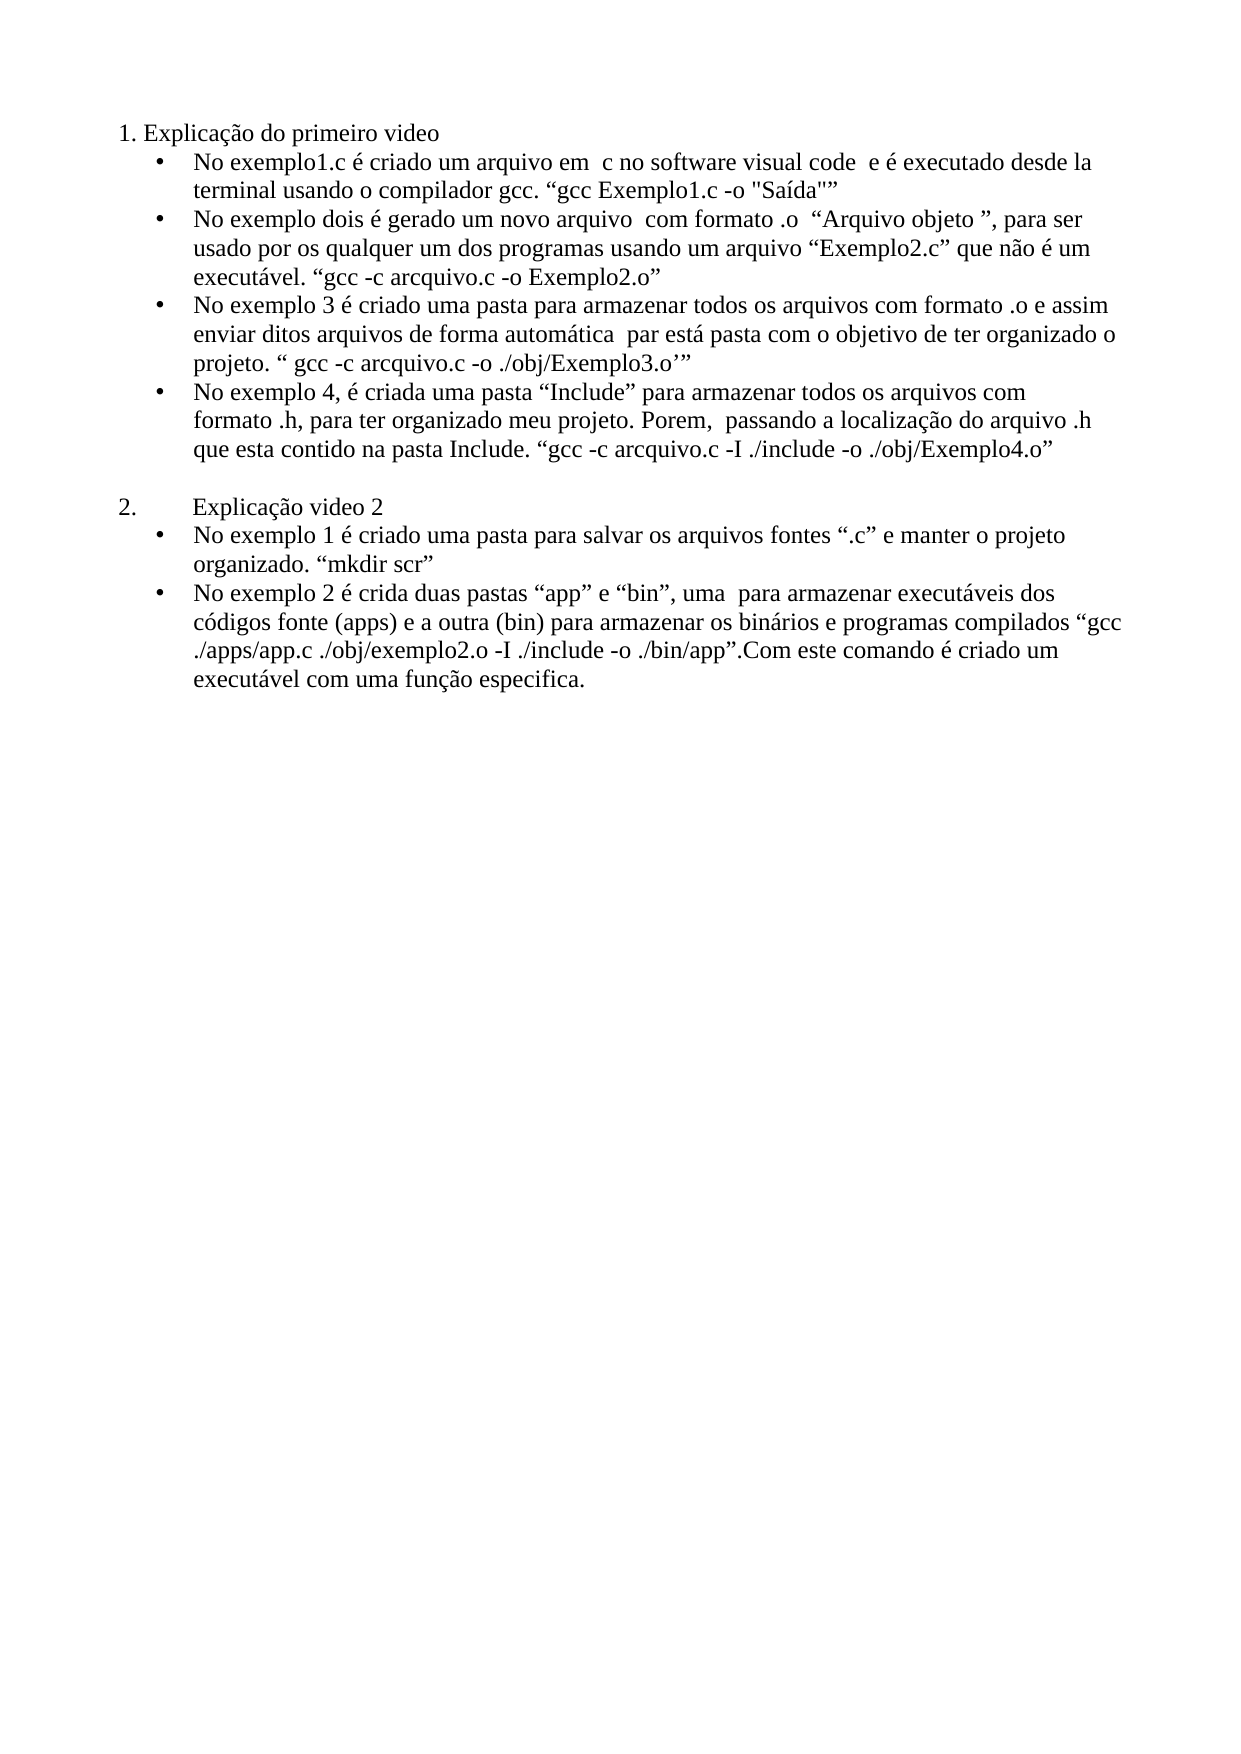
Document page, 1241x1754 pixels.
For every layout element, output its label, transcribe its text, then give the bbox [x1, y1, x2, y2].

list No exemplo dois é gerado um novo arquivo com formato .o “Arquivo objeto ”, para ser usado por os qualquer um dos programas usando um arquivo “Exemplo2.c” que não é um executável. “gcc -c arcquivo.c -o Exemplo2.o” [156, 204, 1122, 291]
text 2. Explicação video 2 [118, 492, 1122, 521]
list No exemplo 4, é criada uma pasta “Include” para armazenar todos os arquivos com formato .h, para ter organizado meu projeto. Porem, passando a localização do arquivo .h que esta contido na pasta Include. “gcc -c arcquivo.c -I ./include -o ./obj/Exemplo4.o” [156, 377, 1122, 463]
text 1. Explicação do primeiro video [118, 118, 1122, 147]
list No exemplo 1 é criado uma pasta para salvar os arquivos fontes “.c” e manter o projeto organizado. “mkdir scr” [156, 521, 1122, 578]
list No exemplo 2 é crida duas pastas “app” e “bin”, uma para armazenar executáveis dos códigos fonte (apps) e a outra (bin) para armazenar os binários e programas compilados “gcc ./apps/app.c ./obj/exemplo2.o -I ./include -o ./bin/app”.Com este comando é criado um executável com uma função especifica. [156, 578, 1122, 693]
list No exemplo 3 é criado uma pasta para armazenar todos os arquivos com formato .o e assim enviar ditos arquivos de forma automática par está pasta com o objetivo de ter organizado o projeto. “ gcc -c arcquivo.c -o ./obj/Exemplo3.o’” [156, 291, 1122, 377]
list No exemplo1.c é criado um arquivo em c no software visual code e é executado desde la terminal usando o compilador gcc. “gcc Exemplo1.c -o "Saída"” [156, 147, 1122, 204]
